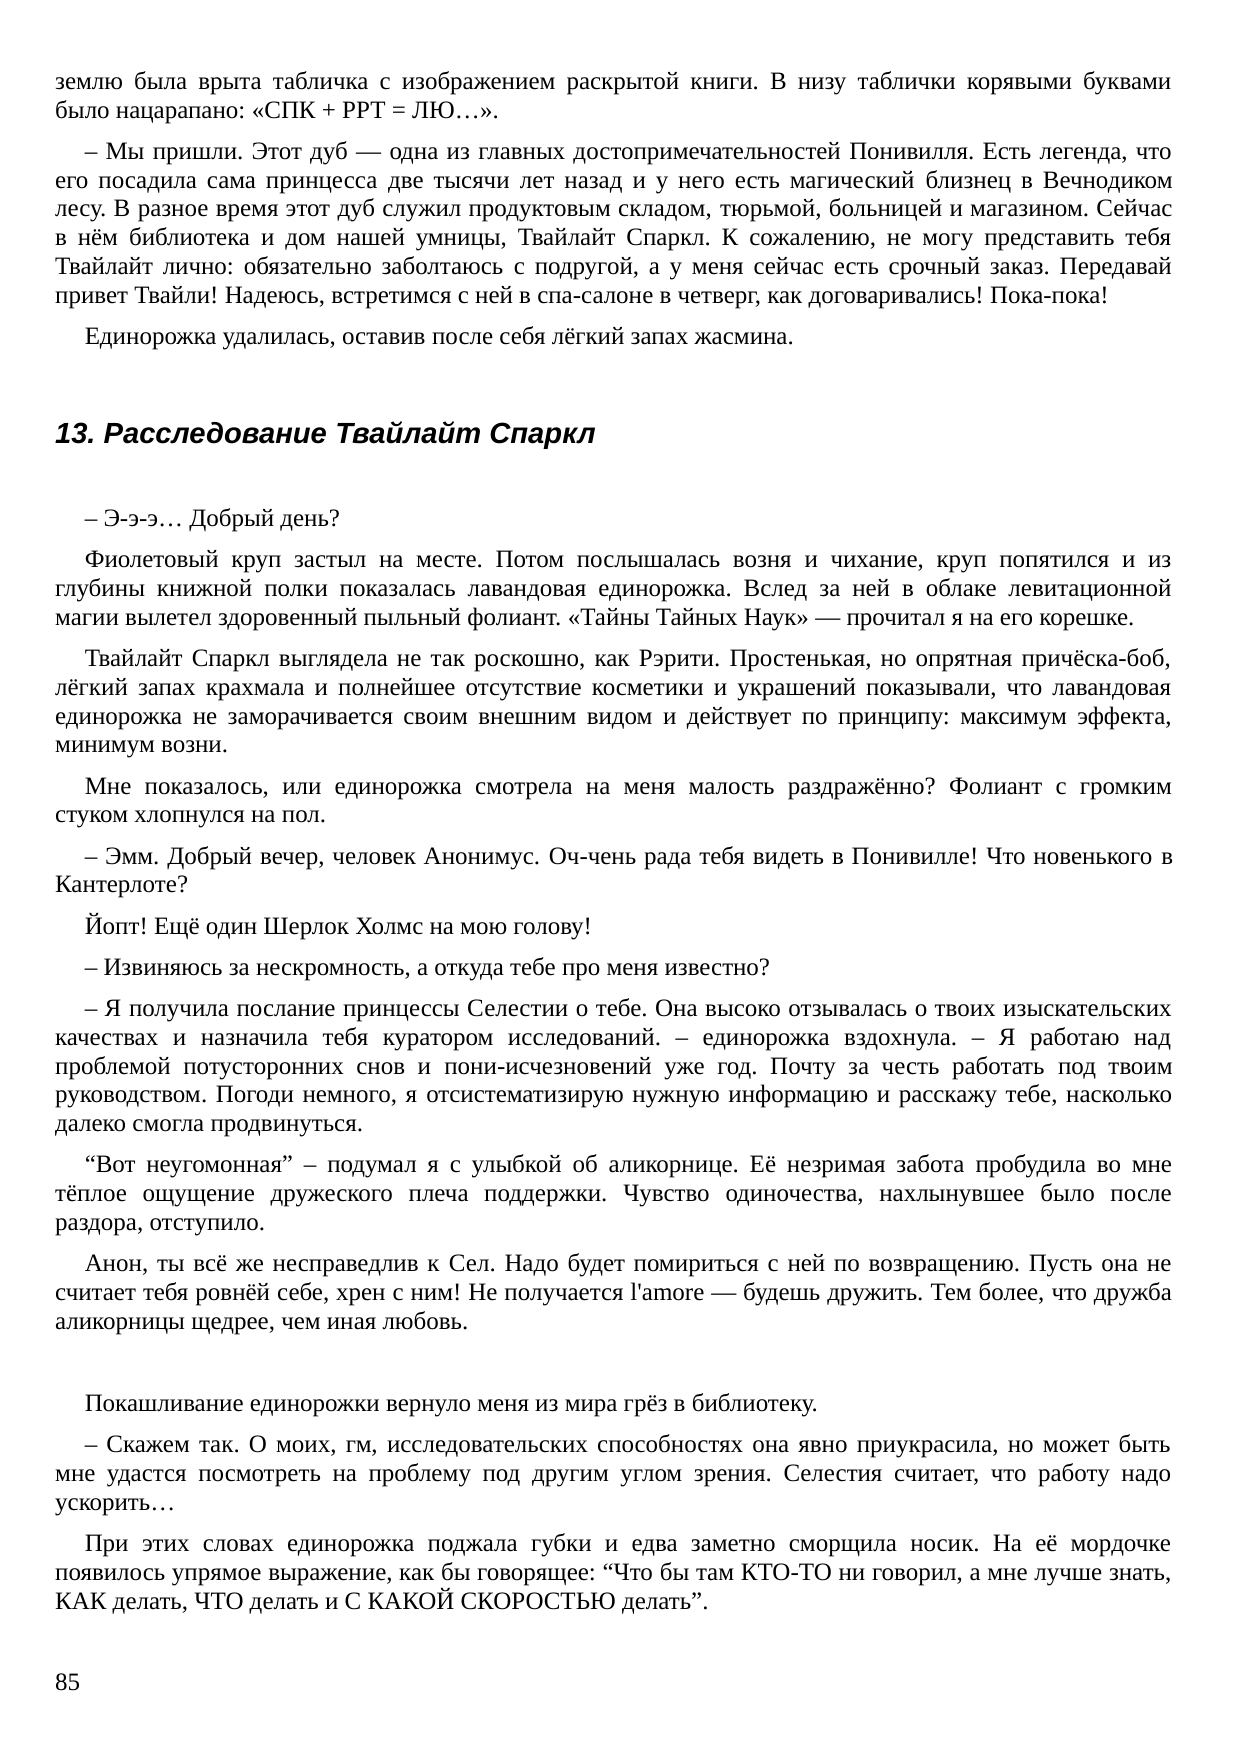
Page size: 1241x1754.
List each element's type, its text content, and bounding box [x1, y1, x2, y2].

text Анон, ты всё же несправедлив к Сел. Надо будет помириться с ней по возвращению. Пусть она не считает тебя ровнёй себе, хрен с ним! Не получается l'amore — будешь дружить. Тем более, что дружба аликорницы щедрее, чем иная любовь. [55, 1248, 1173, 1334]
subtitle 13. Расследование Твайлайт Спаркл [55, 416, 1173, 449]
text “Вот неугомонная” – подумал я с улыбкой об аликорнице. Её незримая забота пробудила во мне тёплое ощущение дружеского плеча поддержки. Чувство одиночества, нахлынувшее было после раздора, отступило. [55, 1149, 1173, 1236]
text При этих словах единорожка поджала губки и едва заметно сморщила носик. На её мордочке появилось упрямое выражение, как бы говорящее: “Что бы там КТО-ТО ни говорил, а мне лучше знать, КАК делать, ЧТО делать и С КАКОЙ СКОРОСТЬЮ делать”. [55, 1528, 1173, 1614]
text – Скажем так. О моих, гм, исследовательских способностях она явно приукрасила, но может быть мне удастся посмотреть на проблему под другим углом зрения. Селестия считает, что работу надо ускорить… [55, 1429, 1173, 1516]
text Йопт! Ещё один Шерлок Холмс на мою голову! [55, 911, 1173, 939]
text – Извиняюсь за нескромность, а откуда тебе про меня известно? [55, 952, 1173, 981]
text Твайлайт Спаркл выглядела не так роскошно, как Рэрити. Простенькая, но опрятная причёска-боб, лёгкий запах крахмала и полнейшее отсутствие косметики и украшений показывали, что лавандовая единорожка не заморачивается своим внешним видом и действует по принципу: максимум эффекта, минимум возни. [55, 643, 1173, 758]
text землю была врыта табличка с изображением раскрытой книги. В низу таблички корявыми буквами было нацарапано: «СПК + РРТ = ЛЮ…». [55, 66, 1173, 123]
text Фиолетовый круп застыл на месте. Потом послышалась возня и чихание, круп попятился и из глубины книжной полки показалась лавандовая единорожка. Вслед за ней в облаке левитационной магии вылетел здоровенный пыльный фолиант. «Тайны Тайных Наук» — прочитал я на его корешке. [55, 544, 1173, 631]
text – Мы пришли. Этот дуб — одна из главных достопримечательностей Понивилля. Есть легенда, что его посадила сама принцесса две тысячи лет назад и у него есть магический близнец в Вечнодиком лесу. В разное время этот дуб служил продуктовым складом, тюрьмой, больницей и магазином. Сейчас в нём библиотека и дом нашей умницы, Твайлайт Спаркл. К сожалению, не могу представить тебя Твайлайт лично: обязательно заболтаюсь с подругой, а у меня сейчас есть срочный заказ. Передавай привет Твайли! Надеюсь, встретимся с ней в спа-салоне в четверг, как договаривались! Пока-пока! [55, 136, 1173, 308]
text Покашливание единорожки вернуло меня из мира грёз в библиотеку. [55, 1388, 1173, 1417]
text Единорожка удалилась, оставив после себя лёгкий запах жасмина. [55, 321, 1173, 350]
text – Эмм. Добрый вечер, человек Анонимус. Оч-чень рада тебя видеть в Понивилле! Что новенького в Кантерлоте? [55, 841, 1173, 898]
text – Э-э-э… Добрый день? [55, 503, 1173, 532]
text – Я получила послание принцессы Селестии о тебе. Она высоко отзывалась о твоих изыскательских качествах и назначила тебя куратором исследований. – единорожка вздохнула. – Я работаю над проблемой потусторонних снов и пони-исчезновений уже год. Почту за честь работать под твоим руководством. Погоди немного, я отсистематизирую нужную информацию и расскажу тебе, насколько далеко смогла продвинуться. [55, 993, 1173, 1137]
text Мне показалось, или единорожка смотрела на меня малость раздражённо? Фолиант с громким стуком хлопнулся на пол. [55, 771, 1173, 828]
